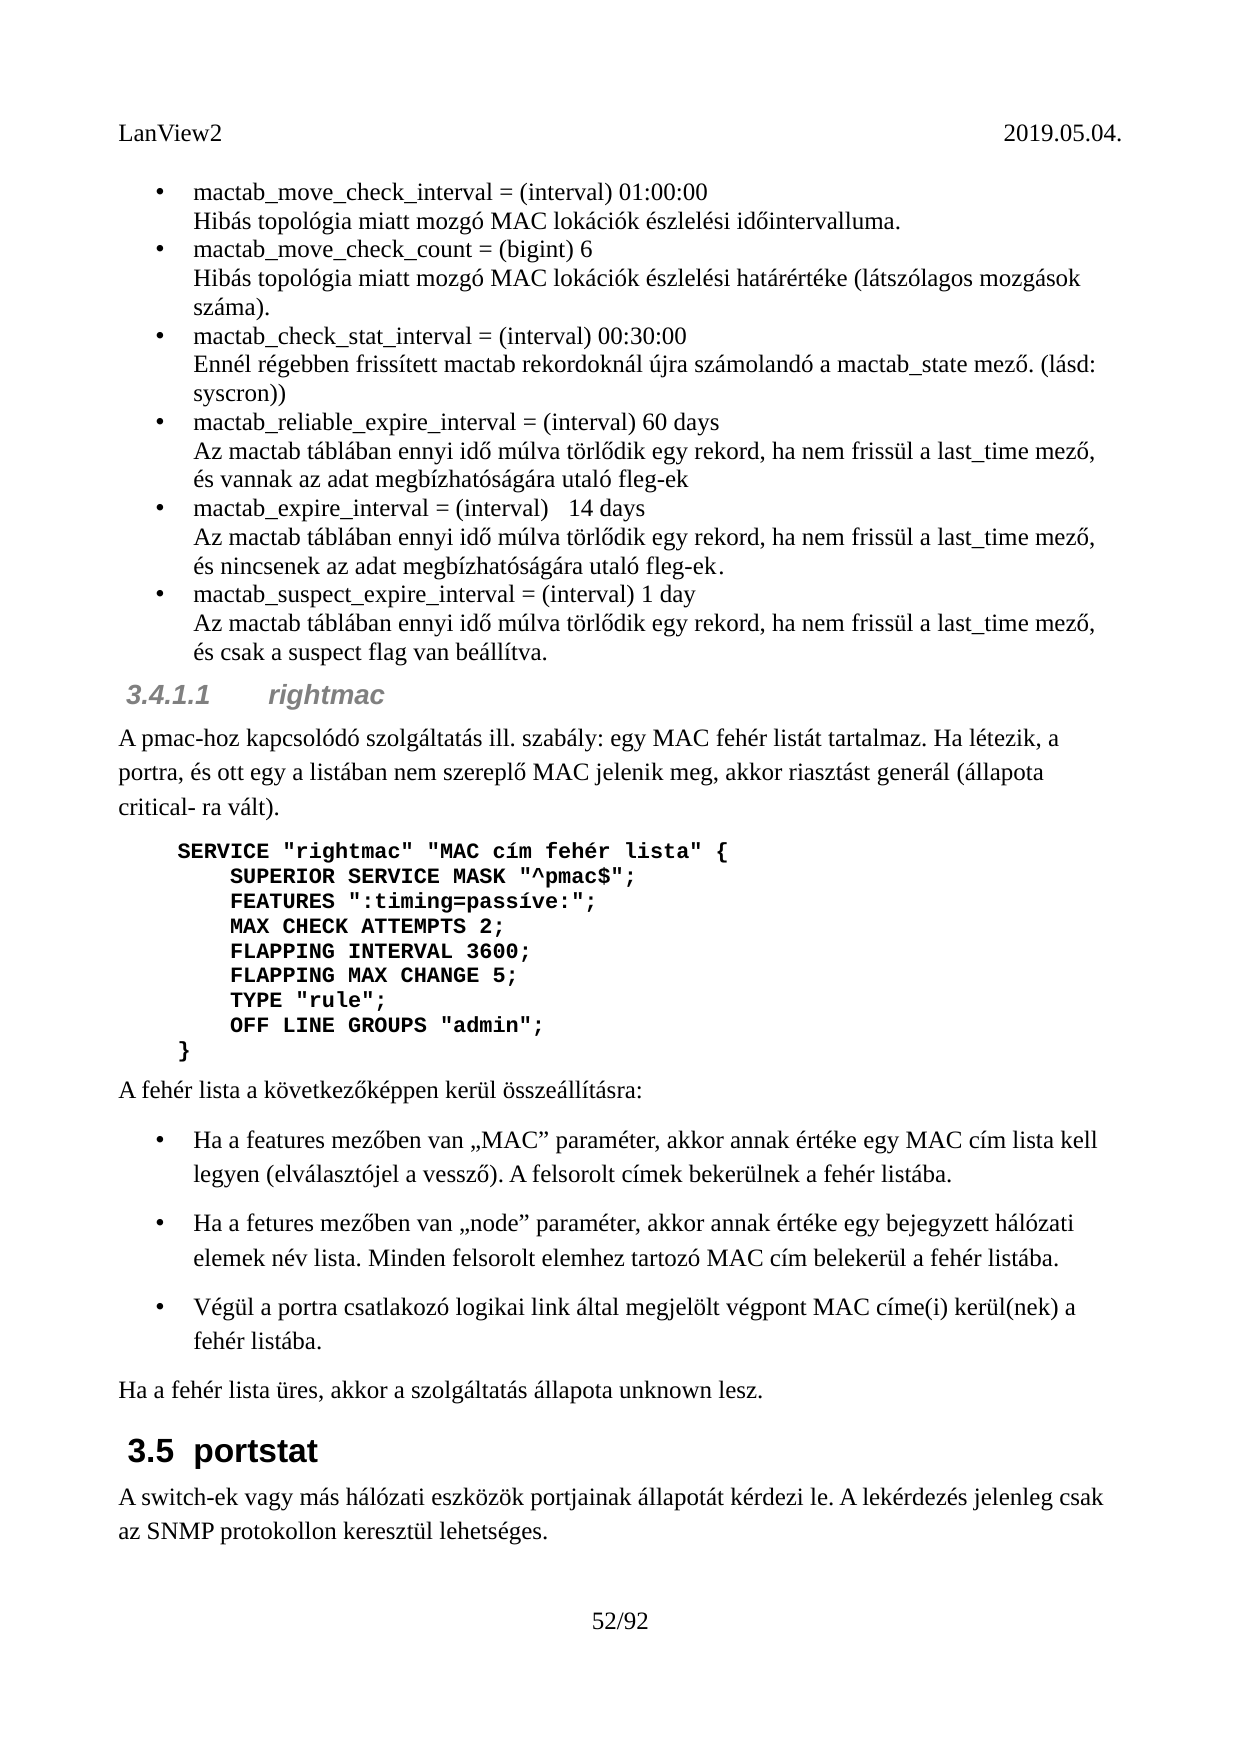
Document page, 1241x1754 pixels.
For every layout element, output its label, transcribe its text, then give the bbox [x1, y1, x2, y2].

text A pmac-hoz kapcsolódó szolgáltatás ill. szabály: egy MAC fehér listát tartalmaz. Ha létezik, a portra, és ott egy a listában nem szereplő MAC jelenik meg, akkor riasztást generál (állapota critical- ra vált). [118, 723, 1122, 820]
text A fehér lista a következőképpen kerül összeállításra: [118, 1076, 1122, 1104]
list mactab_move_check_count = (bigint) 6 Hibás topológia miatt mozgó MAC lokációk észlelési határértéke (látszólagos mozgások száma). [156, 234, 1122, 321]
list Ha a features mezőben van „MAC” paraméter, akkor annak értéke egy MAC cím lista kell legyen (elválasztójel a vessző). A felsorolt címek bekerülnek a fehér listába. [156, 1125, 1122, 1188]
list mactab_suspect_expire_interval = (interval) 1 day Az mactab táblában ennyi idő múlva törlődik egy rekord, ha nem frissül a last_time mező, és csak a suspect flag van beállítva. [156, 579, 1122, 666]
list Ha a fetures mezőben van „node” paraméter, akkor annak értéke egy bejegyzett hálózati elemek név lista. Minden felsorolt elemhez tartozó MAC cím belekerül a fehér listába. [156, 1208, 1122, 1271]
list Végül a portra csatlakozó logikai link által megjelölt végpont MAC címe(i) kerül(nek) a fehér listába. [156, 1292, 1122, 1355]
subtitle portstat [118, 1431, 1122, 1469]
subtitle rightmac [118, 678, 1122, 710]
list mactab_move_check_interval = (interval) 01:00:00 Hibás topológia miatt mozgó MAC lokációk észlelési időintervalluma. [156, 177, 1122, 234]
text SERVICE "rightmac" "MAC cím fehér lista" { SUPERIOR SERVICE MASK "^pmac$"; FEATURES ":timing=passíve:"; MAX CHECK ATTEMPTS 2; FLAPPING INTERVAL 3600; FLAPPING MAX CHANGE 5; TYPE "rule"; OFF LINE GROUPS "admin"; } [177, 841, 1122, 1064]
list mactab_expire_interval = (interval) 14 days Az mactab táblában ennyi idő múlva törlődik egy rekord, ha nem frissül a last_time mező, és nincsenek az adat megbízhatóságára utaló fleg-ek . [156, 493, 1122, 579]
text A switch-ek vagy más hálózati eszközök portjainak állapotát kérdezi le. A lekérdezés jelenleg csak az SNMP protokollon keresztül lehetséges. [118, 1482, 1122, 1545]
text Ha a fehér lista üres, akkor a szolgáltatás állapota unknown lesz. [118, 1375, 1122, 1404]
list mactab_check_stat_interval = (interval) 00:30:00 Ennél régebben frissített mactab rekordoknál újra számolandó a mactab_state mező. (lásd: syscron)) [156, 321, 1122, 407]
list mactab_reliable_expire_interval = (interval) 60 days Az mactab táblában ennyi idő múlva törlődik egy rekord, ha nem frissül a last_time mező, és vannak az adat megbízhatóságára utaló fleg-ek [156, 407, 1122, 493]
